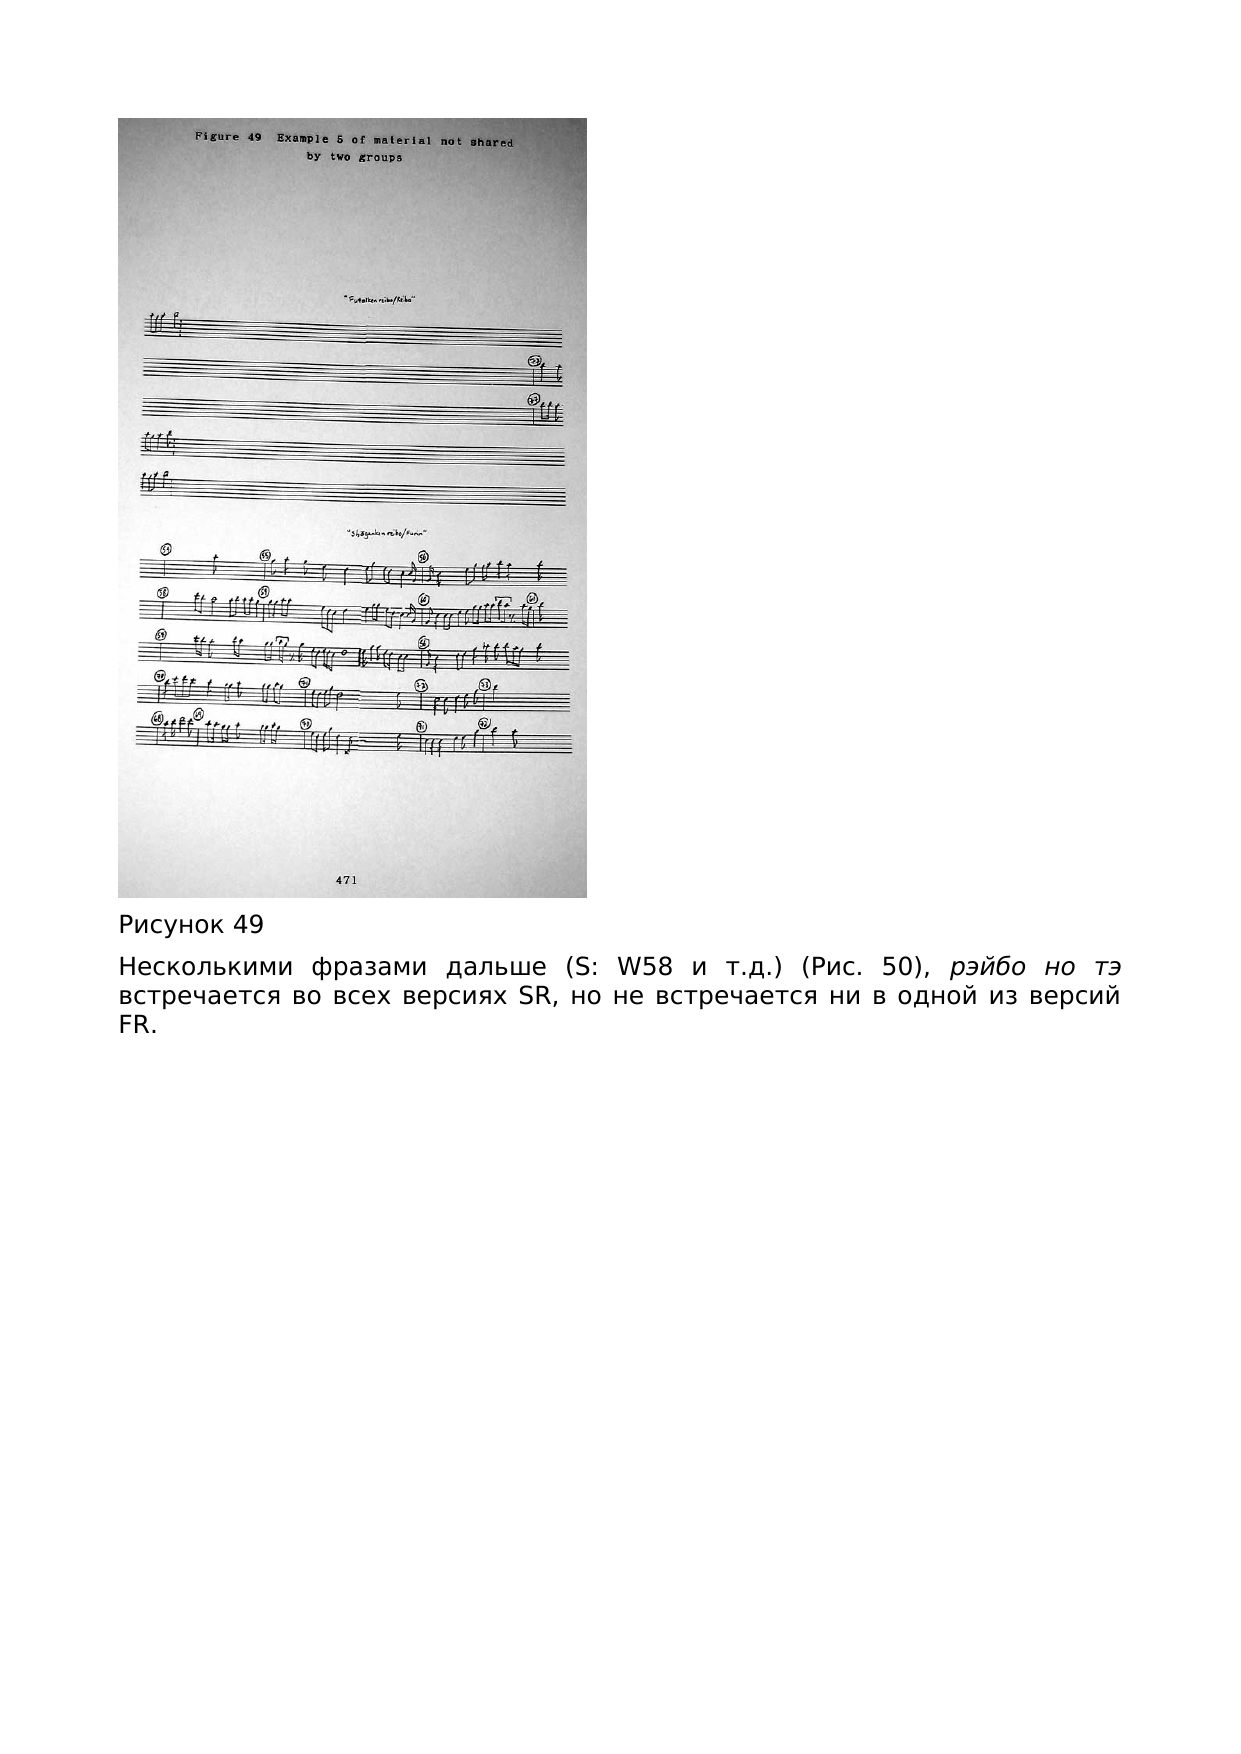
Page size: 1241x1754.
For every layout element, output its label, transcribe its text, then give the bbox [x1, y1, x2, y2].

picture [118, 118, 587, 898]
text Несколькими фразами дальше (S: W58 и т.д.) (Рис. 50), рэйбо но тэ встречается во всех версиях SR, но не встречается ни в одной из версий FR. [118, 952, 1122, 1039]
text Рисунок 49 [118, 910, 1122, 939]
